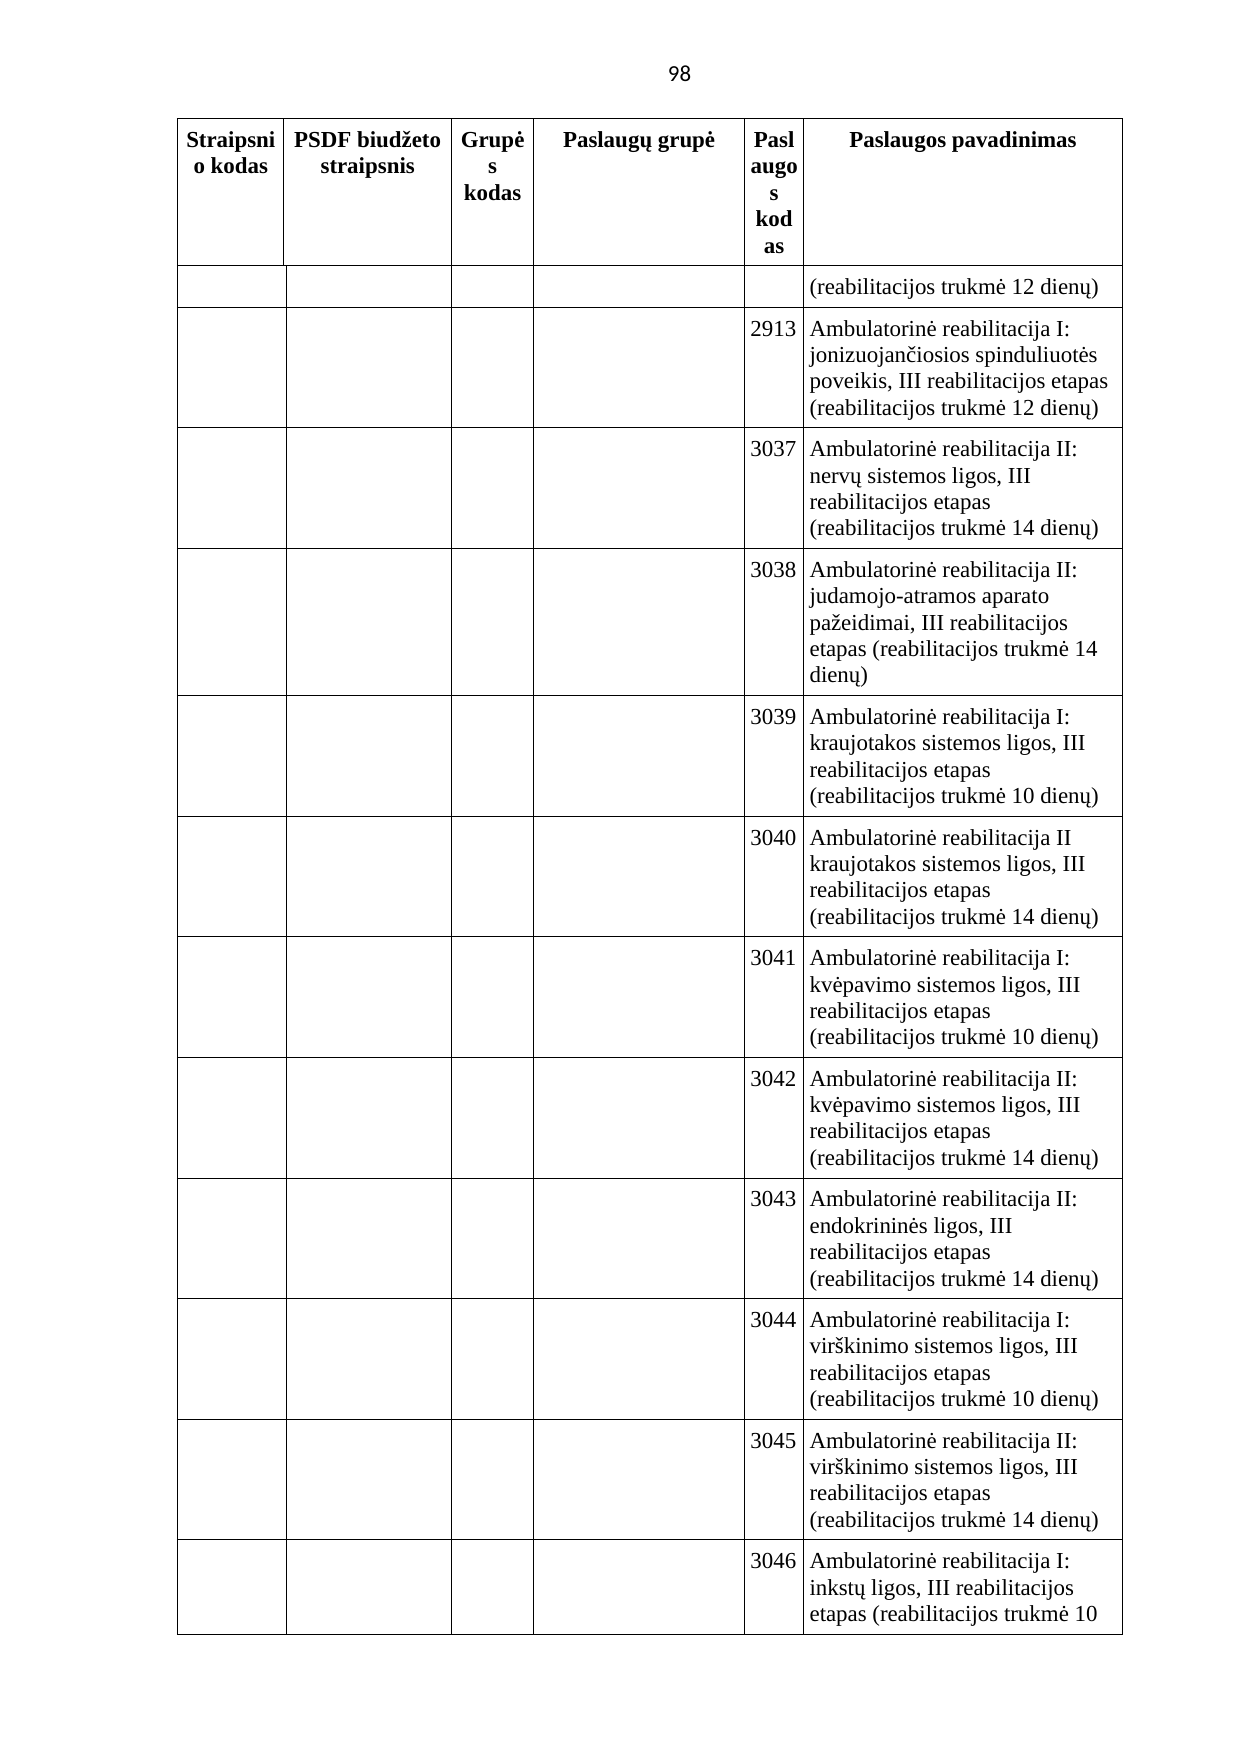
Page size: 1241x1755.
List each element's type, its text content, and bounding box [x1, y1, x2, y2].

table_cell 3038 [745, 549, 803, 695]
table_cell Ambulatorinė reabilitacija II: nervų sistemos ligos, III reabilitacijos etapas (reabilitacijos trukmė 14 dienų) [804, 428, 1122, 548]
table_cell [287, 1058, 451, 1177]
table_cell [178, 308, 286, 427]
table_cell [287, 937, 451, 1057]
table_cell [534, 1420, 744, 1539]
table_cell [178, 1299, 286, 1419]
table_cell [534, 696, 744, 816]
table_cell [534, 1540, 744, 1633]
table_cell [534, 428, 744, 548]
table_cell Ambulatorinė reabilitacija II kraujotakos sistemos ligos, III reabilitacijos etapas (reabilitacijos trukmė 14 dienų) [804, 817, 1122, 936]
table_cell Ambulatorinė reabilitacija I: jonizuojančiosios spinduliuotės poveikis, III reabilitacijos etapas (reabilitacijos trukmė 12 dienų) [804, 308, 1122, 427]
table_cell Ambulatorinė reabilitacija I: kvėpavimo sistemos ligos, III reabilitacijos etapas (reabilitacijos trukmė 10 dienų) [804, 937, 1122, 1057]
table_cell [452, 1299, 533, 1419]
table_cell [178, 1540, 286, 1633]
table_cell [178, 266, 286, 307]
table_header Paslaugų grupė [534, 119, 744, 265]
table_cell [287, 266, 451, 307]
table_cell [452, 549, 533, 695]
table_cell [178, 549, 286, 695]
table_cell [287, 428, 451, 548]
table_header Paslaugos kodas [745, 119, 803, 265]
table_cell [178, 1058, 286, 1177]
table_cell [178, 817, 286, 936]
table_cell Ambulatorinė reabilitacija I: kraujotakos sistemos ligos, III reabilitacijos etapas (reabilitacijos trukmė 10 dienų) [804, 696, 1122, 816]
table_cell [287, 696, 451, 816]
table_cell Ambulatorinė reabilitacija II: endokrininės ligos, III reabilitacijos etapas (reabilitacijos trukmė 14 dienų) [804, 1179, 1122, 1298]
table_cell (reabilitacijos trukmė 12 dienų) [804, 266, 1122, 307]
table_cell [287, 817, 451, 936]
table_cell 3045 [745, 1420, 803, 1539]
table_cell 3039 [745, 696, 803, 816]
table_cell 3037 [745, 428, 803, 548]
table_cell [452, 937, 533, 1057]
table_cell [534, 1299, 744, 1419]
table_cell [452, 696, 533, 816]
table_cell Ambulatorinė reabilitacija II: virškinimo sistemos ligos, III reabilitacijos etapas (reabilitacijos trukmė 14 dienų) [804, 1420, 1122, 1539]
table_cell [534, 817, 744, 936]
table_cell [178, 937, 286, 1057]
table_cell [452, 1540, 533, 1633]
table_cell [452, 266, 533, 307]
table_cell [534, 266, 744, 307]
table_cell [287, 549, 451, 695]
table_cell [534, 1179, 744, 1298]
table_cell [287, 1540, 451, 1633]
table_cell 3042 [745, 1058, 803, 1177]
table_cell [452, 1179, 533, 1298]
table_header Straipsnio kodas [178, 119, 283, 265]
table_cell [287, 1299, 451, 1419]
table_cell [534, 549, 744, 695]
table_cell [534, 937, 744, 1057]
table_cell 3046 [745, 1540, 803, 1633]
table_cell [534, 308, 744, 427]
table_cell [452, 428, 533, 548]
table_cell [534, 1058, 744, 1177]
table_cell 3040 [745, 817, 803, 936]
table_cell [178, 428, 286, 548]
table_cell [178, 1420, 286, 1539]
table_cell [452, 1058, 533, 1177]
table_cell [178, 1179, 286, 1298]
table_cell [452, 817, 533, 936]
table_cell 2913 [745, 308, 803, 427]
table_cell [287, 1179, 451, 1298]
table_header Grupės kodas [452, 119, 533, 265]
table_cell 3043 [745, 1179, 803, 1298]
table_cell Ambulatorinė reabilitacija I: inkstų ligos, III reabilitacijos etapas (reabilitacijos trukmė 10 [804, 1540, 1122, 1633]
table_header PSDF biudžeto straipsnis [284, 119, 451, 265]
table_cell 3044 [745, 1299, 803, 1419]
table_cell Ambulatorinė reabilitacija I: virškinimo sistemos ligos, III reabilitacijos etapas (reabilitacijos trukmė 10 dienų) [804, 1299, 1122, 1419]
table_cell Ambulatorinė reabilitacija II: kvėpavimo sistemos ligos, III reabilitacijos etapas (reabilitacijos trukmė 14 dienų) [804, 1058, 1122, 1177]
table_cell [745, 266, 803, 307]
table_cell [178, 696, 286, 816]
table_cell Ambulatorinė reabilitacija II: judamojo-atramos aparato pažeidimai, III reabilitacijos etapas (reabilitacijos trukmė 14 dienų) [804, 549, 1122, 695]
table_cell [452, 308, 533, 427]
table_header Paslaugos pavadinimas [804, 119, 1122, 265]
table_cell [287, 308, 451, 427]
table_cell [452, 1420, 533, 1539]
table_cell 3041 [745, 937, 803, 1057]
table_cell [287, 1420, 451, 1539]
